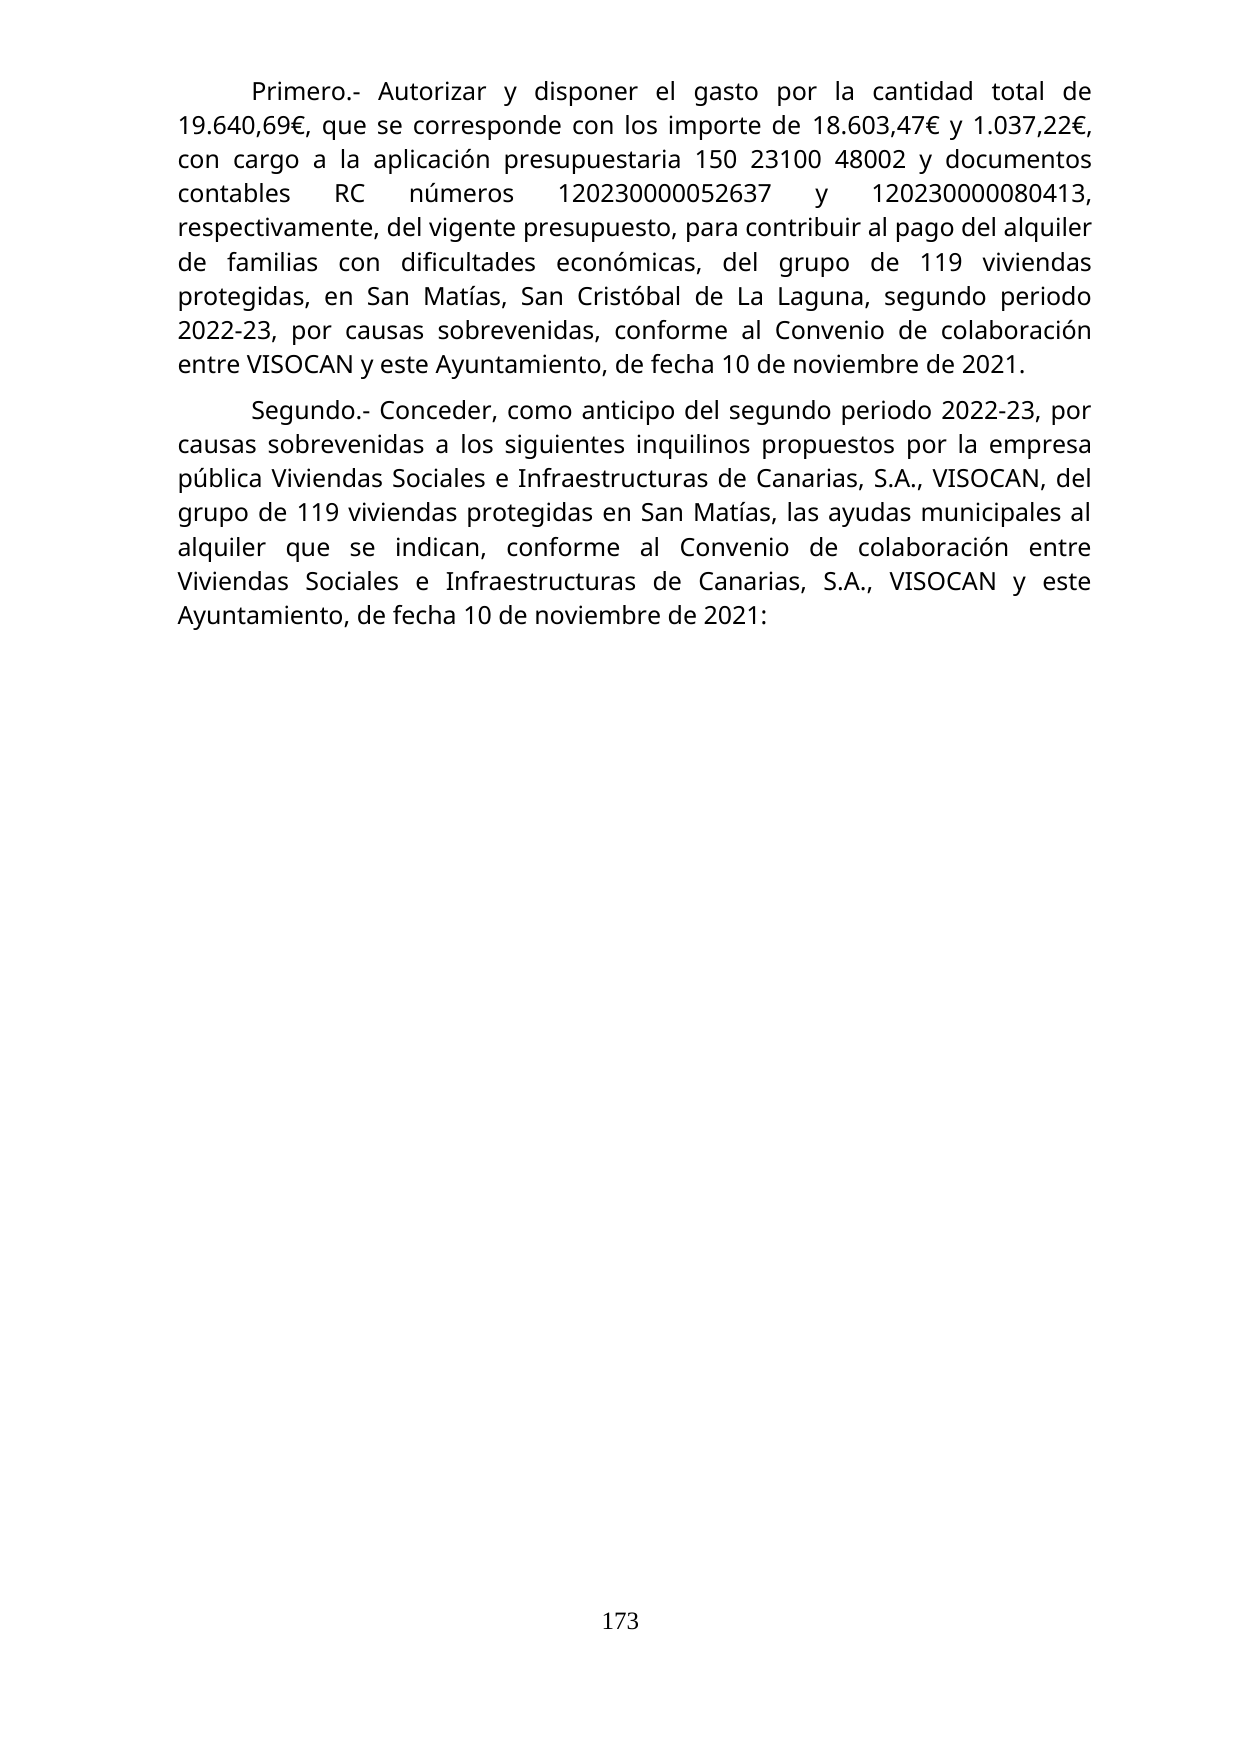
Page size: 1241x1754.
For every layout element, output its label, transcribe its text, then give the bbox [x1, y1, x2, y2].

text Primero.- Autorizar y disponer el gasto por la cantidad total de 19.640,69€, que se corresponde con los importe de 18.603,47€ y 1.037,22€, con cargo a la aplicación presupuestaria 150 23100 48002 y documentos contables RC números 120230000052637 y 120230000080413, respectivamente, del vigente presupuesto, para contribuir al pago del alquiler de familias con dificultades económicas, del grupo de 119 viviendas protegidas, en San Matías, San Cristóbal de La Laguna, segundo periodo 2022-23, por causas sobrevenidas, conforme al Convenio de colaboración entre VISOCAN y este Ayuntamiento, de fecha 10 de noviembre de 2021. [177, 74, 1093, 380]
text Segundo.- Conceder, como anticipo del segundo periodo 2022-23, por causas sobrevenidas a los siguientes inquilinos propuestos por la empresa pública Viviendas Sociales e Infraestructuras de Canarias, S.A., VISOCAN, del grupo de 119 viviendas protegidas en San Matías, las ayudas municipales al alquiler que se indican, conforme al Convenio de colaboración entre Viviendas Sociales e Infraestructuras de Canarias, S.A., VISOCAN y este Ayuntamiento, de fecha 10 de noviembre de 2021: [177, 393, 1093, 631]
